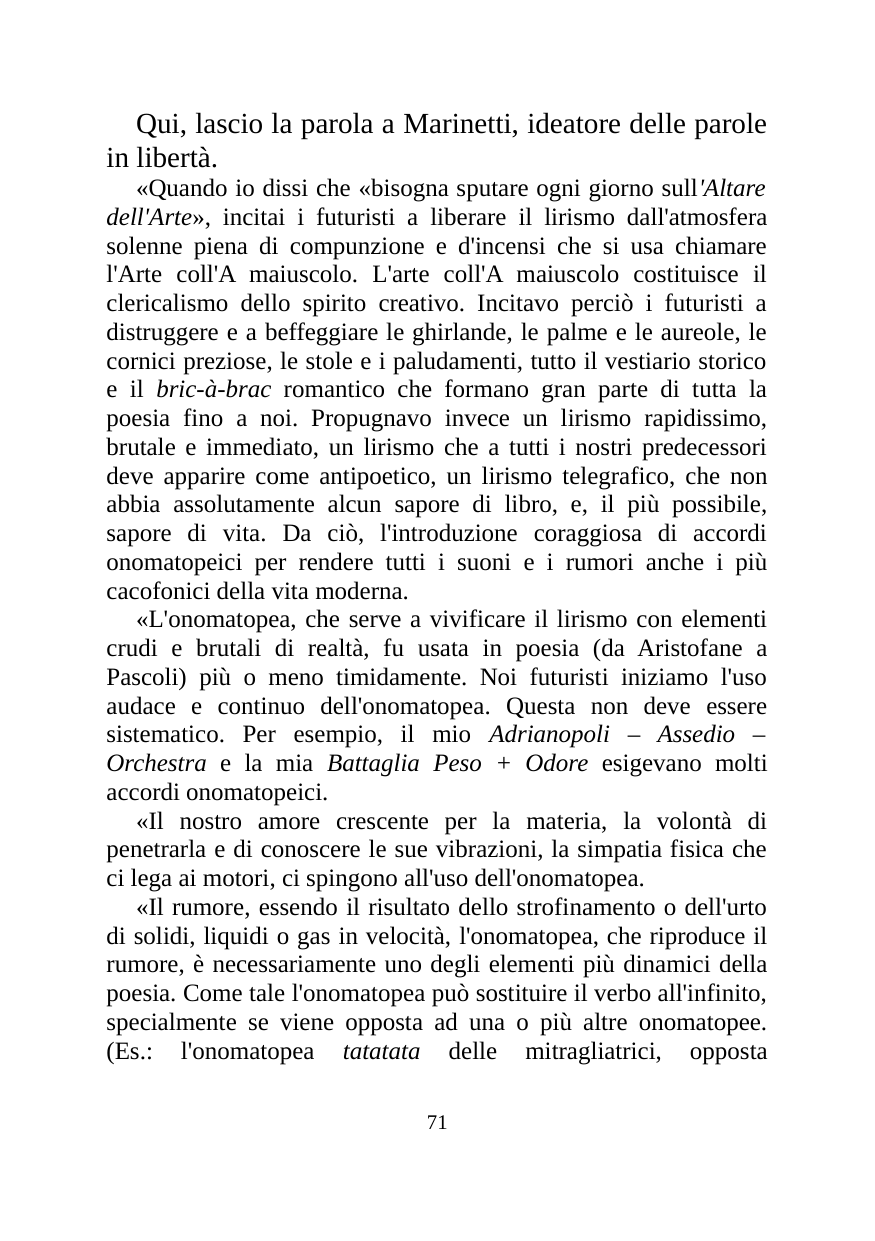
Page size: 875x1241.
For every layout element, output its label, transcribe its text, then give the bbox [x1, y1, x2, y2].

text «Il nostro amore crescente per la materia, la volontà di penetrarla e di conoscere le sue vibrazioni, la simpatia fisica che ci lega ai motori, ci spingono all'uso dell'onomatopea. [106, 806, 768, 892]
text «L'onomatopea, che serve a vivificare il lirismo con elementi crudi e brutali di realtà, fu usata in poesia (da Aristofane a Pascoli) più o meno timidamente. Noi futuristi iniziamo l'uso audace e continuo dell'onomatopea. Questa non deve essere sistematico. Per esempio, il mio Adrianopoli – Assedio – Orchestra e la mia Battaglia Peso + Odore esigevano molti accordi onomatopeici. [106, 604, 768, 806]
text «Il rumore, essendo il risultato dello strofinamento o dell'urto di solidi, liquidi o gas in velocità, l'onomatopea, che riproduce il rumore, è necessariamente uno degli elementi più dinamici della poesia. Come tale l'onomatopea può sostituire il verbo all'infinito, specialmente se viene opposta ad una o più altre onomatopee. (Es.: l'onomatopea tatatata delle mitragliatrici, opposta [106, 892, 768, 1064]
text Qui, lascio la parola a Marinetti, ideatore delle parole in libertà. [106, 106, 768, 173]
text «Quando io dissi che «bisogna sputare ogni giorno sull'Altare dell'Arte», incitai i futuristi a liberare il lirismo dall'atmosfera solenne piena di compunzione e d'incensi che si usa chiamare l'Arte coll'A maiuscolo. L'arte coll'A maiuscolo costituisce il clericalismo dello spirito creativo. Incitavo perciò i futuristi a distruggere e a beffeggiare le ghirlande, le palme e le aureole, le cornici preziose, le stole e i paludamenti, tutto il vestiario storico e il bric-à-brac romantico che formano gran parte di tutta la poesia fino a noi. Propugnavo invece un lirismo rapidissimo, brutale e immediato, un lirismo che a tutti i nostri predecessori deve apparire come antipoetico, un lirismo telegrafico, che non abbia assolutamente alcun sapore di libro, e, il più possibile, sapore di vita. Da ciò, l'introduzione coraggiosa di accordi onomatopeici per rendere tutti i suoni e i rumori anche i più cacofonici della vita moderna. [106, 173, 768, 604]
